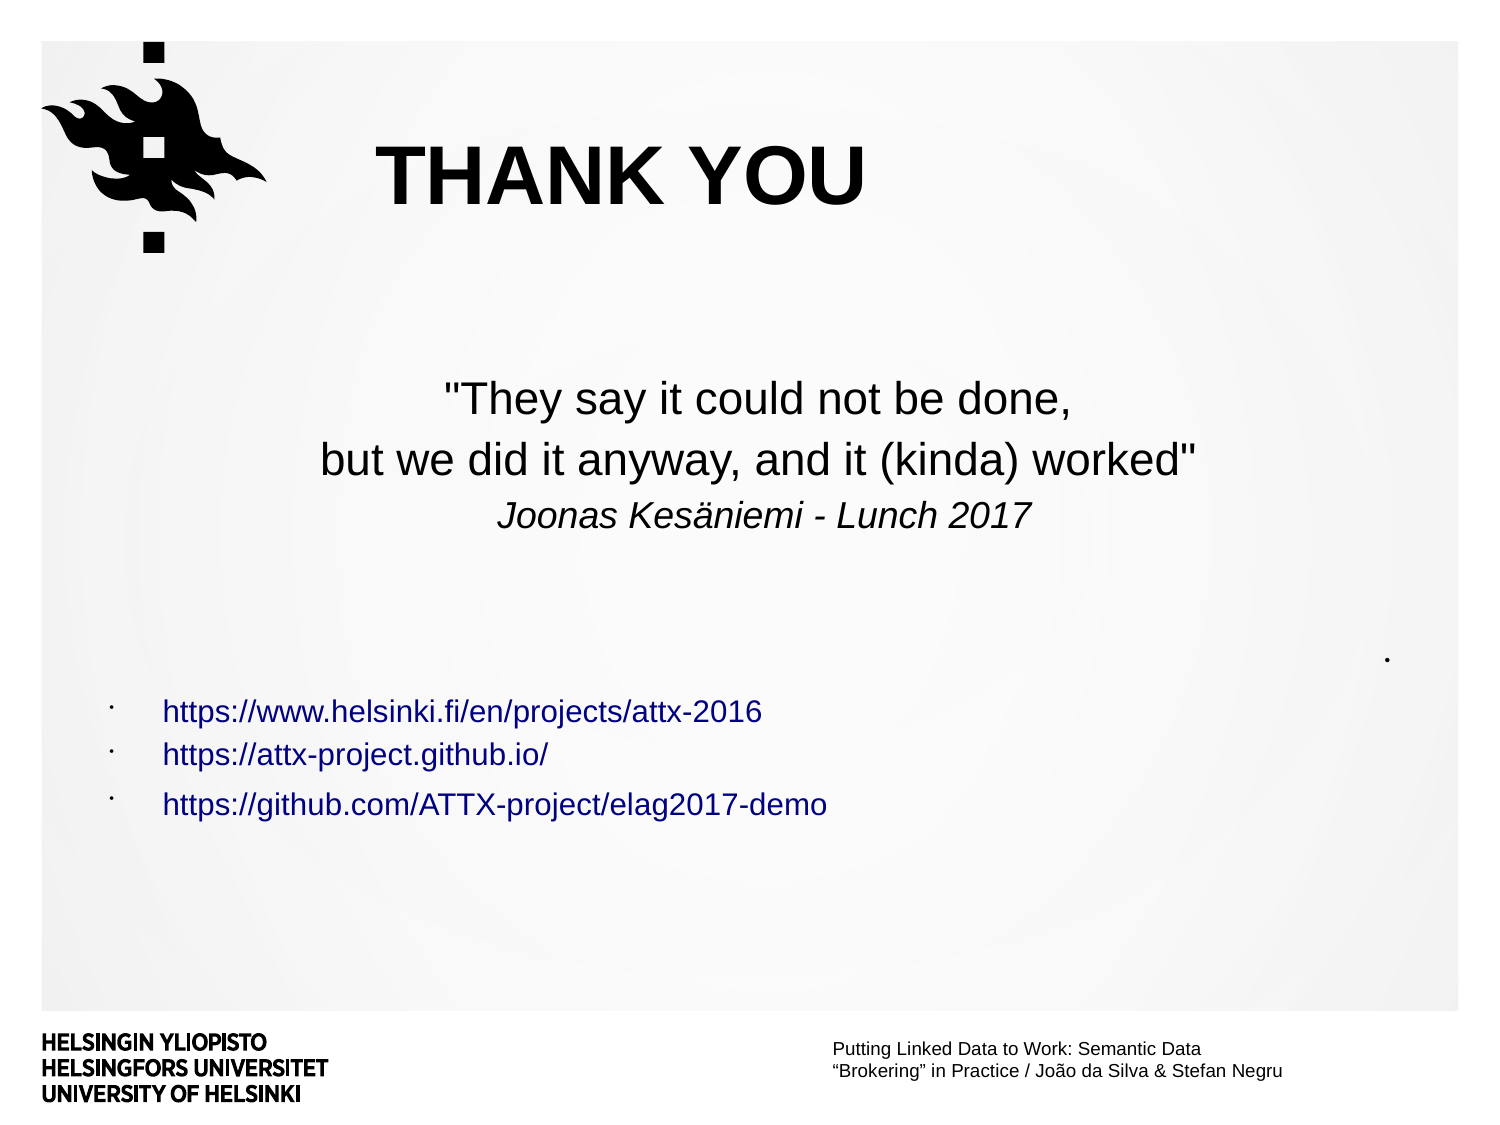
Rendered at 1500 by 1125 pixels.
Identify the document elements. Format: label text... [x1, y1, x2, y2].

picture [144, 137, 164, 158]
title Thank you [360, 113, 1447, 319]
footer Putting Linked Data to Work: Semantic Data “Brokering” in Practice / João da Silva & Stefan Negru [832, 1011, 1294, 1107]
picture [41, 41, 1459, 1011]
list "They say it could not be done, but we did it anyway, and it (kinda) worked" Joonas Kesäniemi - Lunch 2017 https://www.helsinki.fi/en/projects/attx-2016 https://attx-project.github.io/ https://github.com/ATTX-project/elag2017-demo [76, 361, 1453, 1000]
